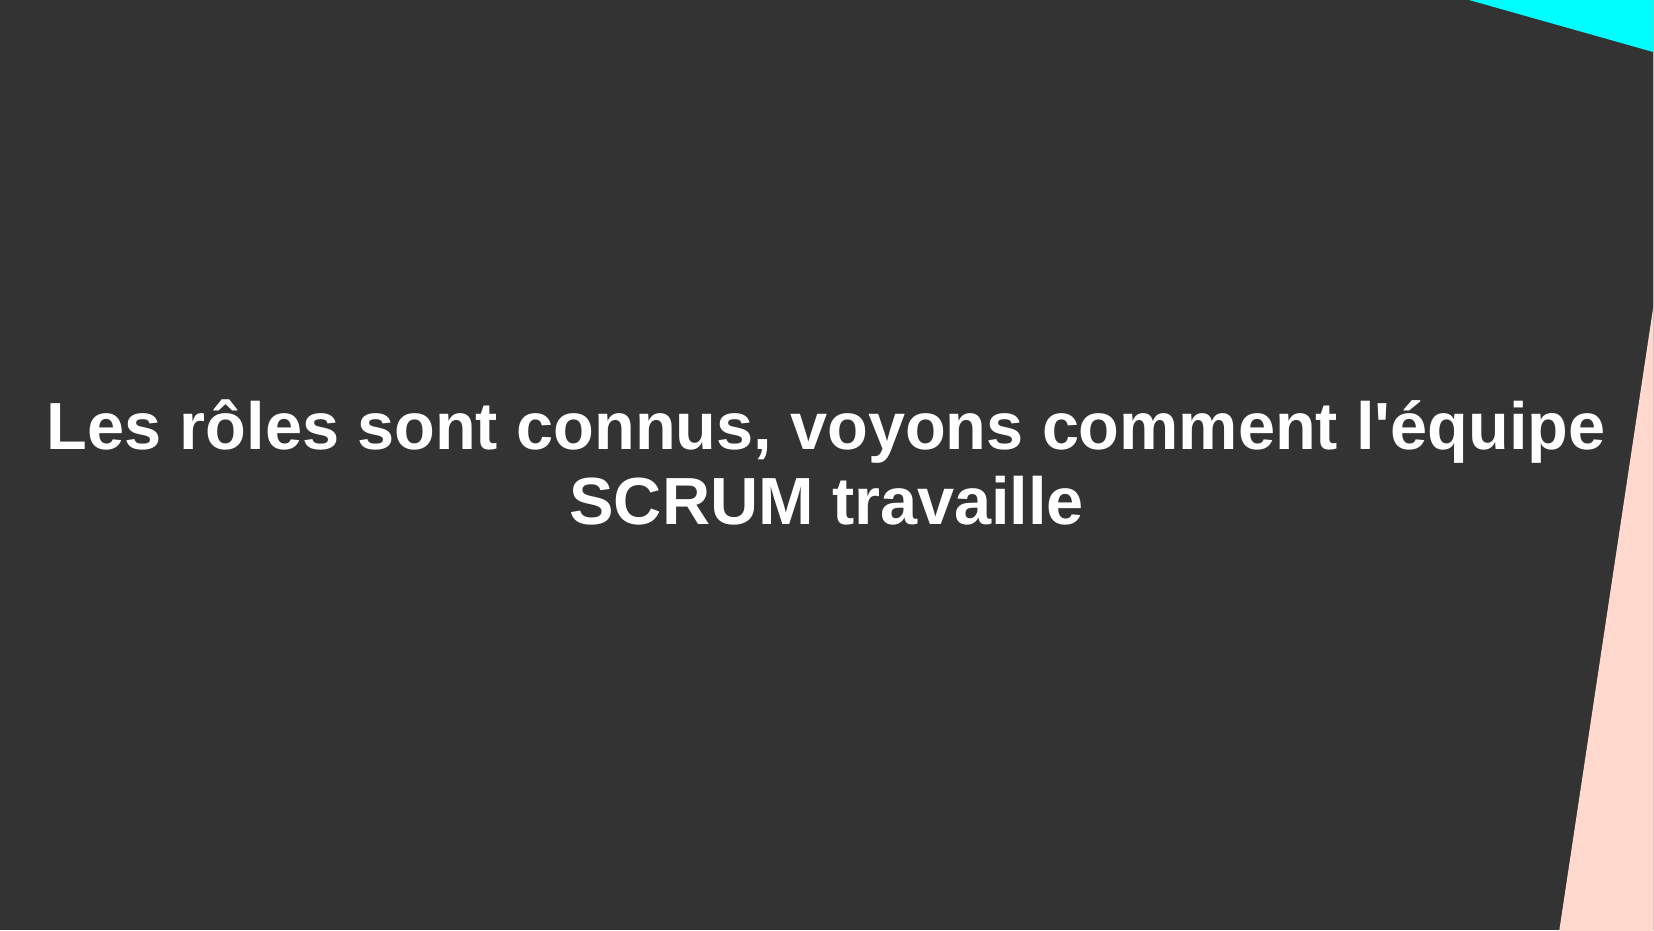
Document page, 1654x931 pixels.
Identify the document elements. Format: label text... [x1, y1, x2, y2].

text_box [1559, 302, 1654, 931]
text_box [1469, 0, 1654, 53]
title Les rôles sont connus, voyons comment l'équipe SCRUM travaille [31, 388, 1622, 542]
